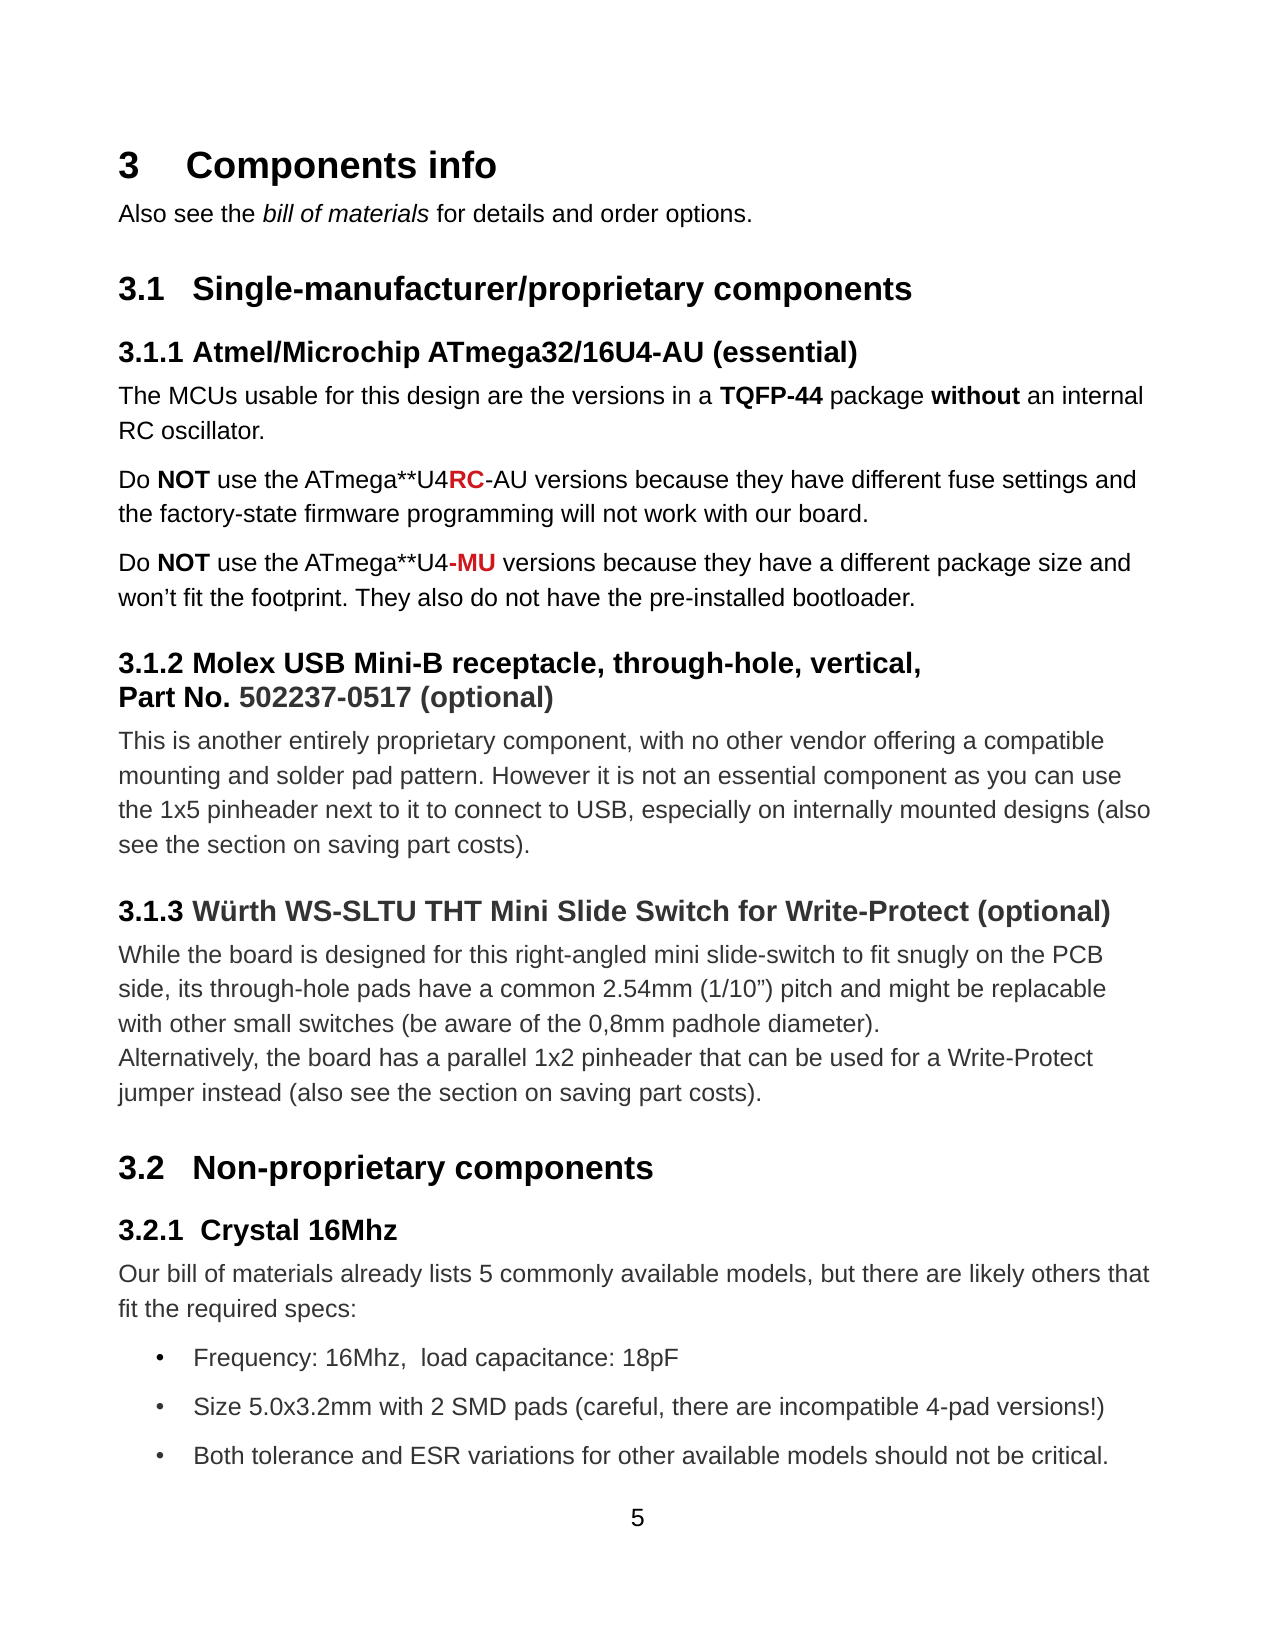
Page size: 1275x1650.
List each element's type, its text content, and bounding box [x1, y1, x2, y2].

subtitle Atmel/Microchip ATmega32/16U4-AU (essential) [118, 335, 1157, 369]
text While the board is designed for this right-angled mini slide-switch to fit snugly on the PCB side, its through-hole pads have a common 2.54mm (1/10”) pitch and might be replacable with other small switches (be aware of the 0,8mm padhole diameter). Alternatively, the board has a parallel 1x2 pinheader that can be used for a Write-Protect jumper instead (also see the section on saving part costs). [118, 940, 1157, 1106]
subtitle Würth WS-SLTU THT Mini Slide Switch for Write-Protect (optional) [118, 893, 1157, 927]
subtitle Molex USB Mini-B receptacle, through-hole, vertical, Part No. 502237-0517 (optional) [118, 646, 1157, 714]
list Frequency: 16Mhz, load capacitance: 18pF [156, 1343, 1157, 1372]
text This is another entirely proprietary component, with no other vendor offering a compatible mounting and solder pad pattern. However it is not an essential component as you can use the 1x5 pinheader next to it to connect to USB, especially on internally mounted designs (also see the section on saving part costs). [118, 726, 1157, 858]
list Size 5.0x3.2mm with 2 SMD pads (careful, there are incompatible 4-pad versions!) [156, 1392, 1157, 1421]
subtitle Components info [118, 143, 1157, 187]
subtitle Non-proprietary components [118, 1147, 1157, 1186]
text Do NOT use the ATmega**U4-MU versions because they have a different package size and won’t fit the footprint. They also do not have the pre-installed bootloader. [118, 548, 1157, 611]
text Also see the bill of materials for details and order options. [118, 199, 1157, 228]
text Our bill of materials already lists 5 commonly available models, but there are likely others that fit the required specs: [118, 1259, 1157, 1323]
subtitle Single-manufacturer/proprietary components [118, 269, 1157, 308]
subtitle Crystal 16Mhz [118, 1213, 1157, 1247]
text Do NOT use the ATmega**U4RC-AU versions because they have different fuse settings and the factory-state firmware programming will not work with our board. [118, 465, 1157, 528]
list Both tolerance and ESR variations for other available models should not be critical. [156, 1441, 1157, 1470]
text The MCUs usable for this design are the versions in a TQFP-44 package without an internal RC oscillator. [118, 381, 1157, 444]
